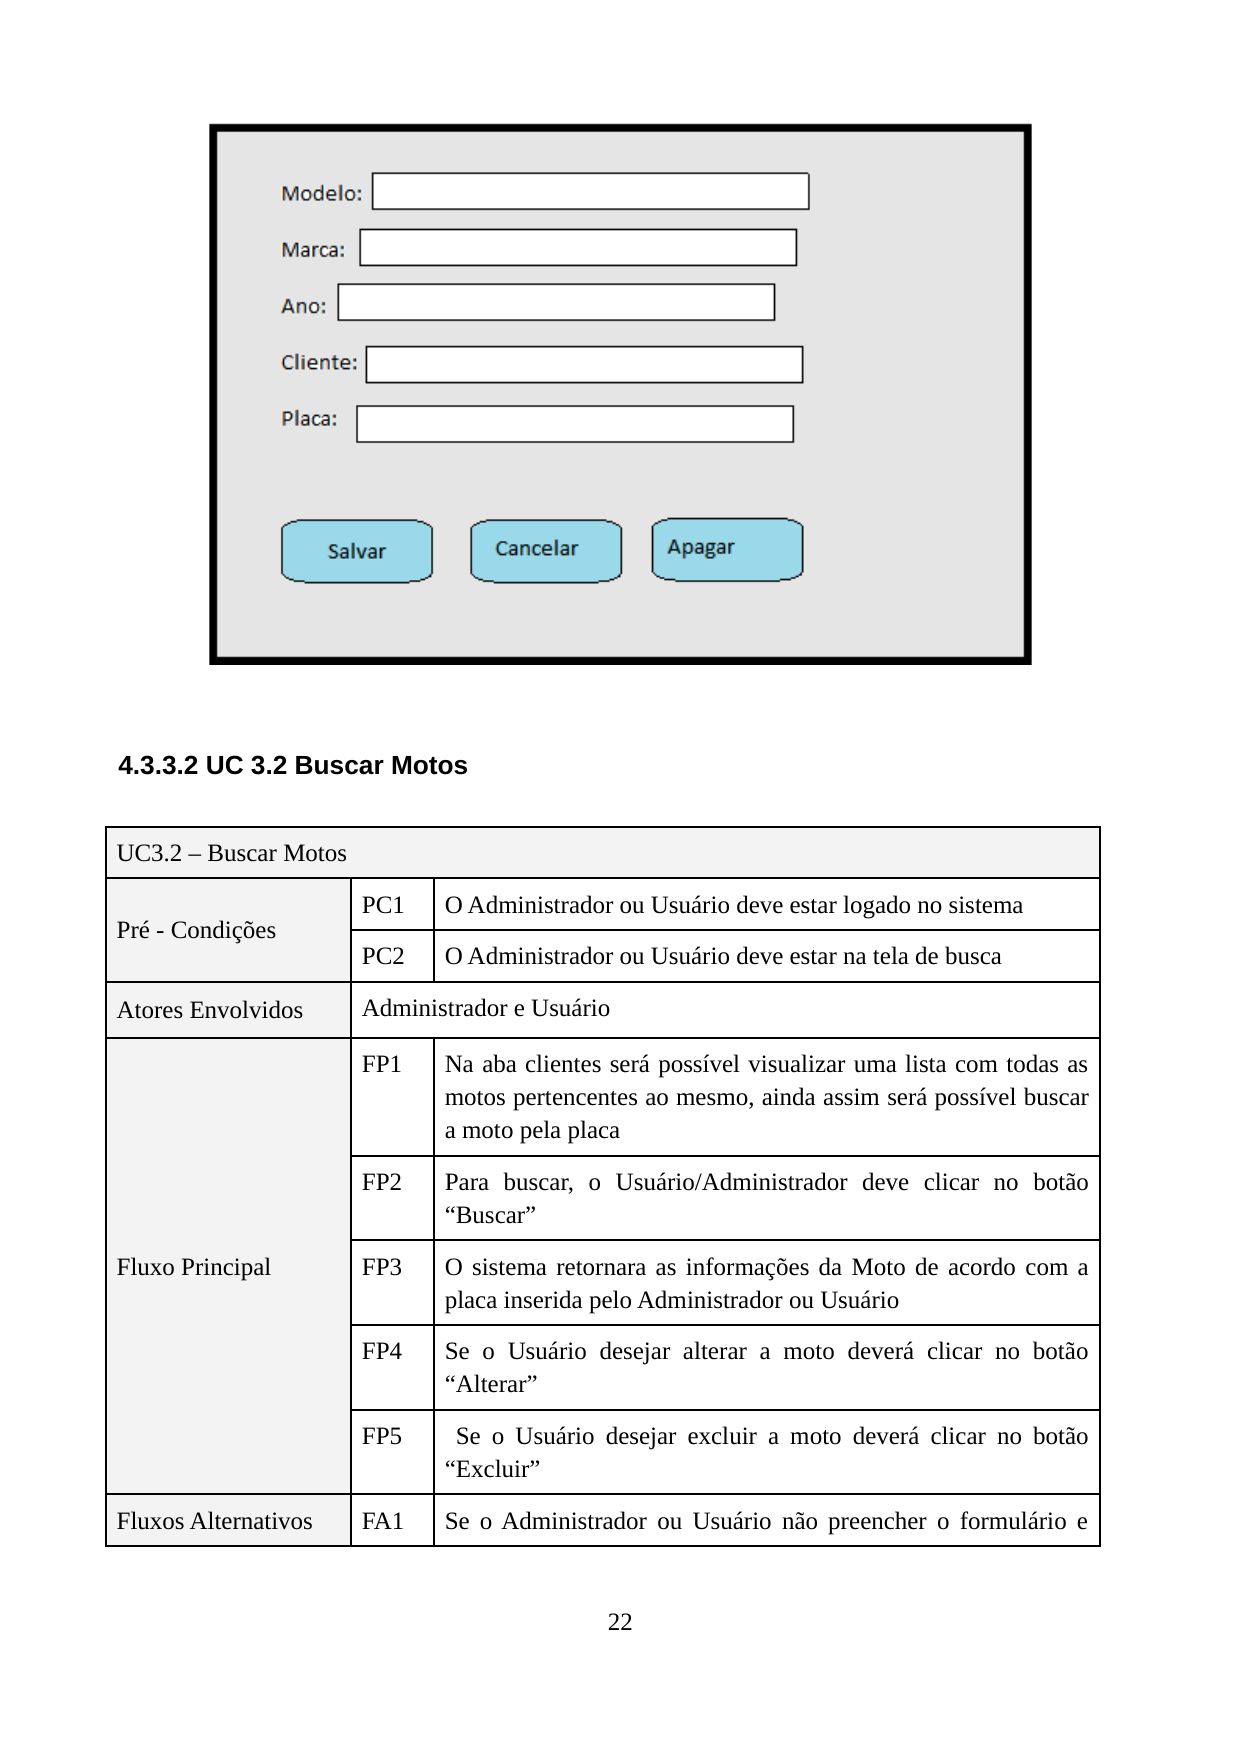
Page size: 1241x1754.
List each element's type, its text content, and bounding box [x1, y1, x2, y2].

table_cell Administrador e Usuário [352, 983, 1099, 1037]
table_cell Fluxos Alternativos [107, 1495, 350, 1545]
table_cell FP3 [352, 1241, 433, 1324]
table_cell FP4 [352, 1326, 433, 1408]
table_cell O sistema retornara as informações da Moto de acordo com a placa inserida pelo Administrador ou Usuário [435, 1241, 1099, 1324]
table_cell FA1 [352, 1495, 433, 1545]
table_cell Se o Usuário desejar alterar a moto deverá clicar no botão “Alterar” [435, 1326, 1099, 1408]
table_cell Se o Administrador ou Usuário não preencher o formulário e [435, 1495, 1099, 1545]
table_cell PC2 [352, 931, 433, 981]
table_cell Na aba clientes será possível visualizar uma lista com todas as motos pertencentes ao mesmo, ainda assim será possível buscar a moto pela placa [435, 1039, 1099, 1154]
table_cell Fluxo Principal [107, 1039, 350, 1493]
table_cell FP5 [352, 1411, 433, 1493]
table_cell FP1 [352, 1039, 433, 1154]
picture [208, 118, 1032, 665]
table_cell O Administrador ou Usuário deve estar logado no sistema [435, 879, 1099, 929]
table_header UC3.2 – Buscar Motos [107, 828, 1099, 877]
table_cell O Administrador ou Usuário deve estar na tela de busca [435, 931, 1099, 981]
table_cell Atores Envolvidos [107, 983, 350, 1037]
table_cell Para buscar, o Usuário/Administrador deve clicar no botão “Buscar” [435, 1157, 1099, 1239]
table_cell FP2 [352, 1157, 433, 1239]
table_cell Se o Usuário desejar excluir a moto deverá clicar no botão “Excluir” [435, 1411, 1099, 1493]
table_cell Pré - Condições [107, 879, 350, 981]
subtitle 4.3.3.2 UC 3.2 Buscar Motos [118, 750, 1122, 780]
table_cell PC1 [352, 879, 433, 929]
